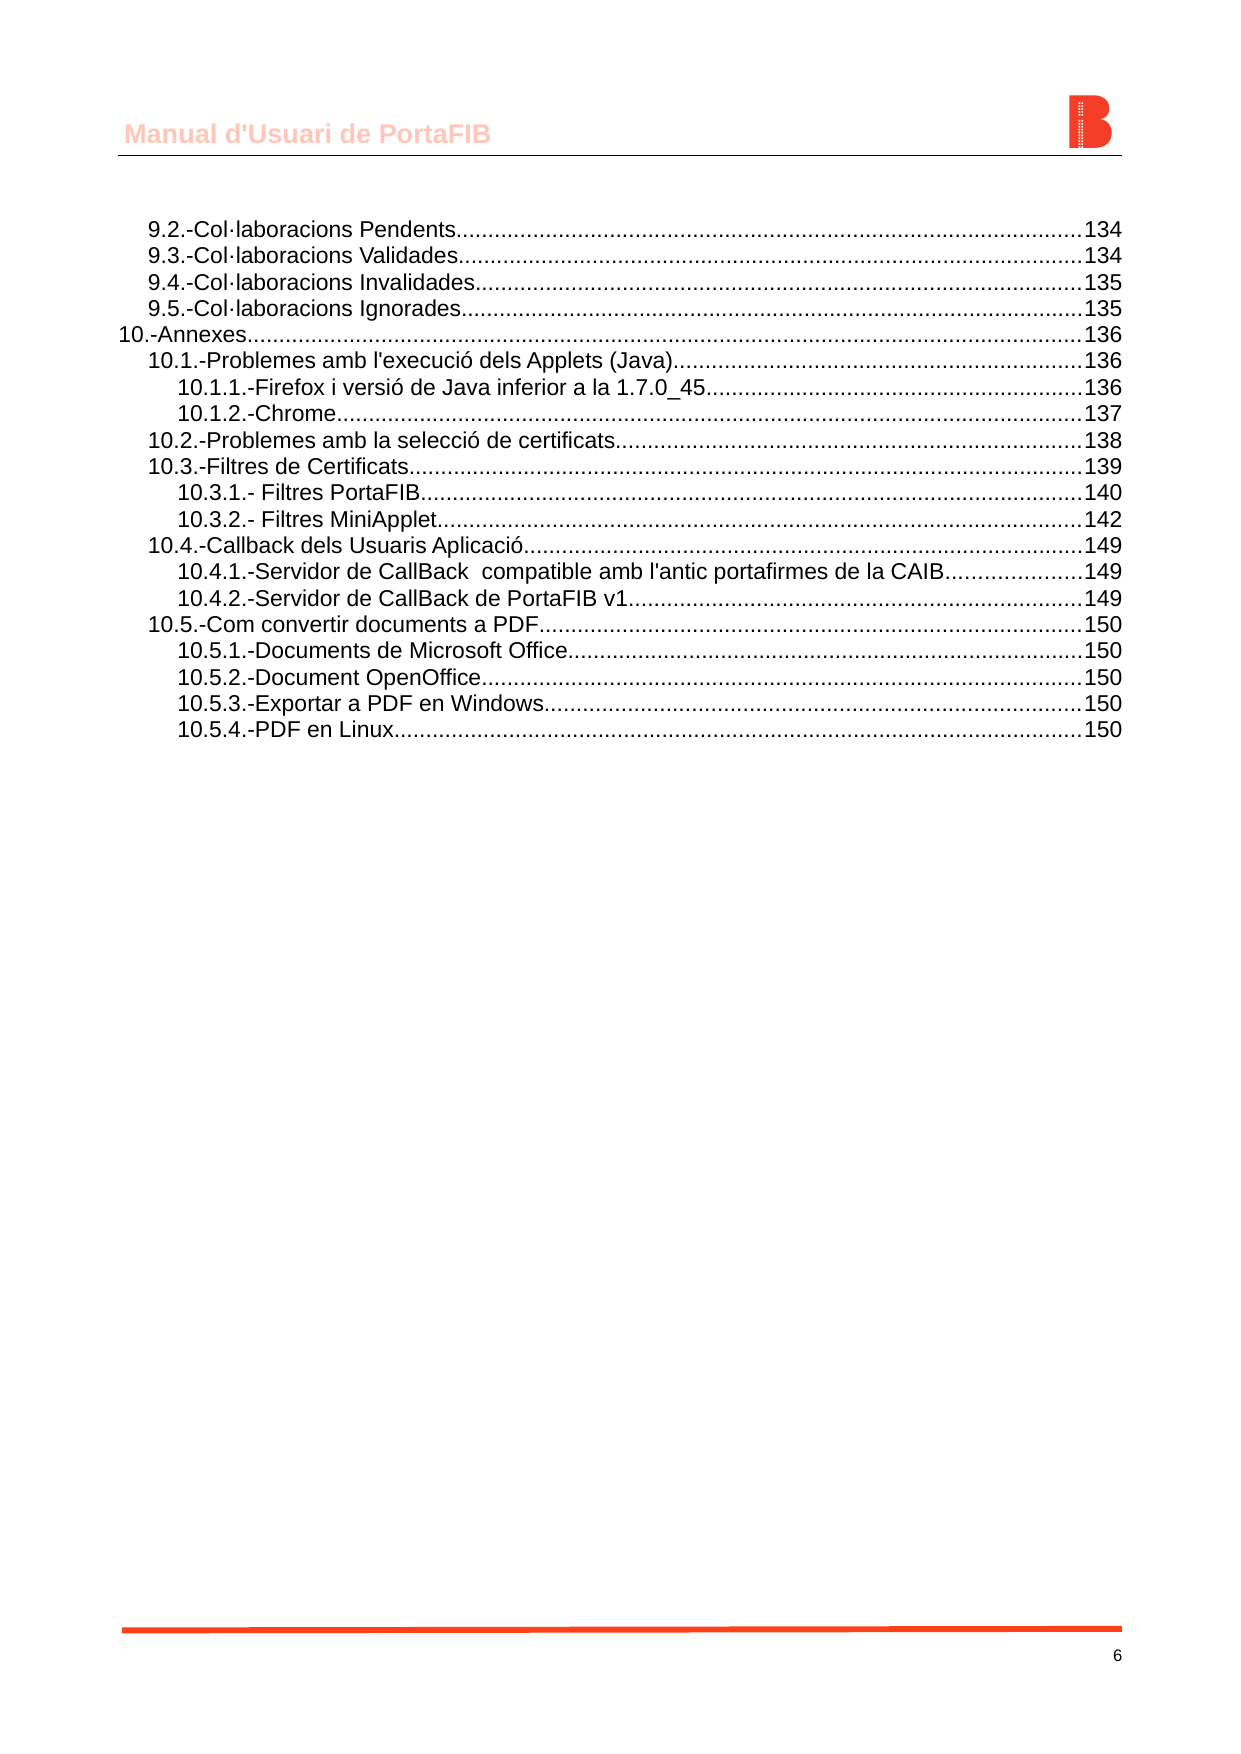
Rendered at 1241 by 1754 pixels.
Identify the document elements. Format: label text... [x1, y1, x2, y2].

text 10.5.2.-Document OpenOffice 150 [177, 664, 1122, 690]
text 10.4.2.-Servidor de CallBack de PortaFIB v1 149 [177, 585, 1122, 611]
text 9.4.-Col·laboracions Invalidades 135 [148, 268, 1122, 295]
text 10.-Annexes 136 [118, 321, 1122, 347]
text 10.3.2.- Filtres MiniApplet 142 [177, 506, 1122, 532]
text 10.4.-Callback dels Usuaris Aplicació 149 [148, 532, 1122, 558]
text 9.2.-Col·laboracions Pendents 134 [148, 216, 1122, 242]
text 10.1.1.-Firefox i versió de Java inferior a la 1.7.0_45 136 [177, 374, 1122, 400]
text 10.5.-Com convertir documents a PDF 150 [148, 611, 1122, 637]
text 10.1.2.-Chrome 137 [177, 400, 1122, 427]
text 10.5.1.-Documents de Microsoft Office 150 [177, 637, 1122, 664]
text 10.3.1.- Filtres PortaFIB 140 [177, 479, 1122, 506]
text 9.5.-Col·laboracions Ignorades 135 [148, 295, 1122, 321]
text 10.5.4.-PDF en Linux 150 [177, 716, 1122, 743]
text 10.1.-Problemes amb l'execució dels Applets (Java) 136 [148, 347, 1122, 374]
text 10.2.-Problemes amb la selecció de certificats 138 [148, 427, 1122, 453]
picture [1063, 94, 1117, 150]
text 10.5.3.-Exportar a PDF en Windows 150 [177, 690, 1122, 716]
text 9.3.-Col·laboracions Validades 134 [148, 242, 1122, 268]
text 10.3.-Filtres de Certificats 139 [148, 453, 1122, 479]
text 10.4.1.-Servidor de CallBack compatible amb l'antic portafirmes de la CAIB 149 [177, 558, 1122, 585]
